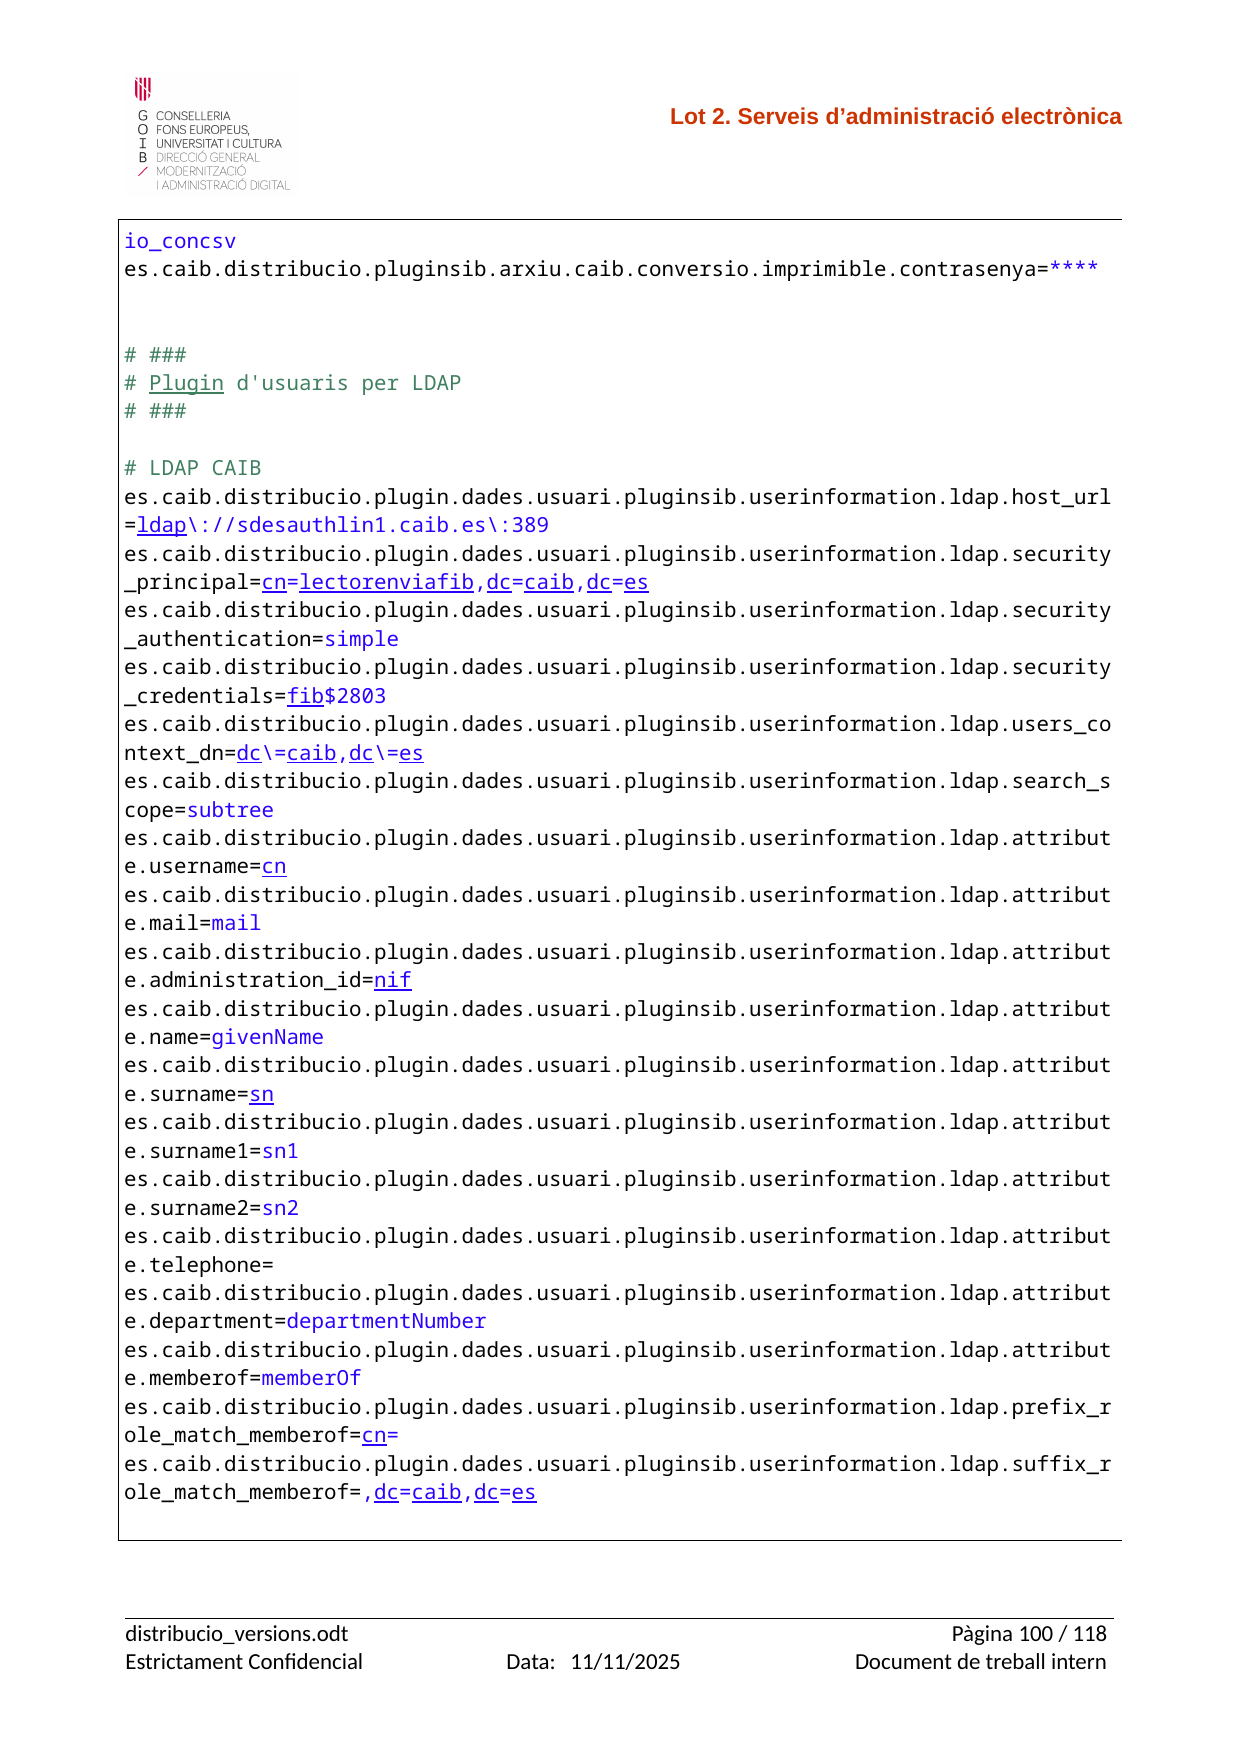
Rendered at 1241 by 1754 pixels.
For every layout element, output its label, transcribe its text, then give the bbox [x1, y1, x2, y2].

table_header io_concsv es.caib.distribucio.pluginsib.arxiu.caib.conversio.imprimible.contrasenya=**** # ### # Plugin d'usuaris per LDAP # ### # LDAP CAIB es.caib.distribucio.plugin.dades.usuari.pluginsib.userinformation.ldap.host_url=ldap\://sdesauthlin1.caib.es\:389 es.caib.distribucio.plugin.dades.usuari.pluginsib.userinformation.ldap.security_principal=cn=lectorenviafib,dc=caib,dc=es es.caib.distribucio.plugin.dades.usuari.pluginsib.userinformation.ldap.security_authentication=simple es.caib.distribucio.plugin.dades.usuari.pluginsib.userinformation.ldap.security_credentials=fib$2803 es.caib.distribucio.plugin.dades.usuari.pluginsib.userinformation.ldap.users_context_dn=dc\=caib,dc\=es es.caib.distribucio.plugin.dades.usuari.pluginsib.userinformation.ldap.search_scope=subtree es.caib.distribucio.plugin.dades.usuari.pluginsib.userinformation.ldap.attribute.username=cn es.caib.distribucio.plugin.dades.usuari.pluginsib.userinformation.ldap.attribute.mail=mail es.caib.distribucio.plugin.dades.usuari.pluginsib.userinformation.ldap.attribute.administration_id=nif es.caib.distribucio.plugin.dades.usuari.pluginsib.userinformation.ldap.attribute.name=givenName es.caib.distribucio.plugin.dades.usuari.pluginsib.userinformation.ldap.attribute.surname=sn es.caib.distribucio.plugin.dades.usuari.pluginsib.userinformation.ldap.attribute.surname1=sn1 es.caib.distribucio.plugin.dades.usuari.pluginsib.userinformation.ldap.attribute.surname2=sn2 es.caib.distribucio.plugin.dades.usuari.pluginsib.userinformation.ldap.attribute.telephone= es.caib.distribucio.plugin.dades.usuari.pluginsib.userinformation.ldap.attribute.department=departmentNumber es.caib.distribucio.plugin.dades.usuari.pluginsib.userinformation.ldap.attribute.memberof=memberOf es.caib.distribucio.plugin.dades.usuari.pluginsib.userinformation.ldap.prefix_role_match_memberof=cn= es.caib.distribucio.plugin.dades.usuari.pluginsib.userinformation.ldap.suffix_role_match_memberof=,dc=caib,dc=es [119, 220, 1122, 1540]
picture [126, 70, 299, 197]
